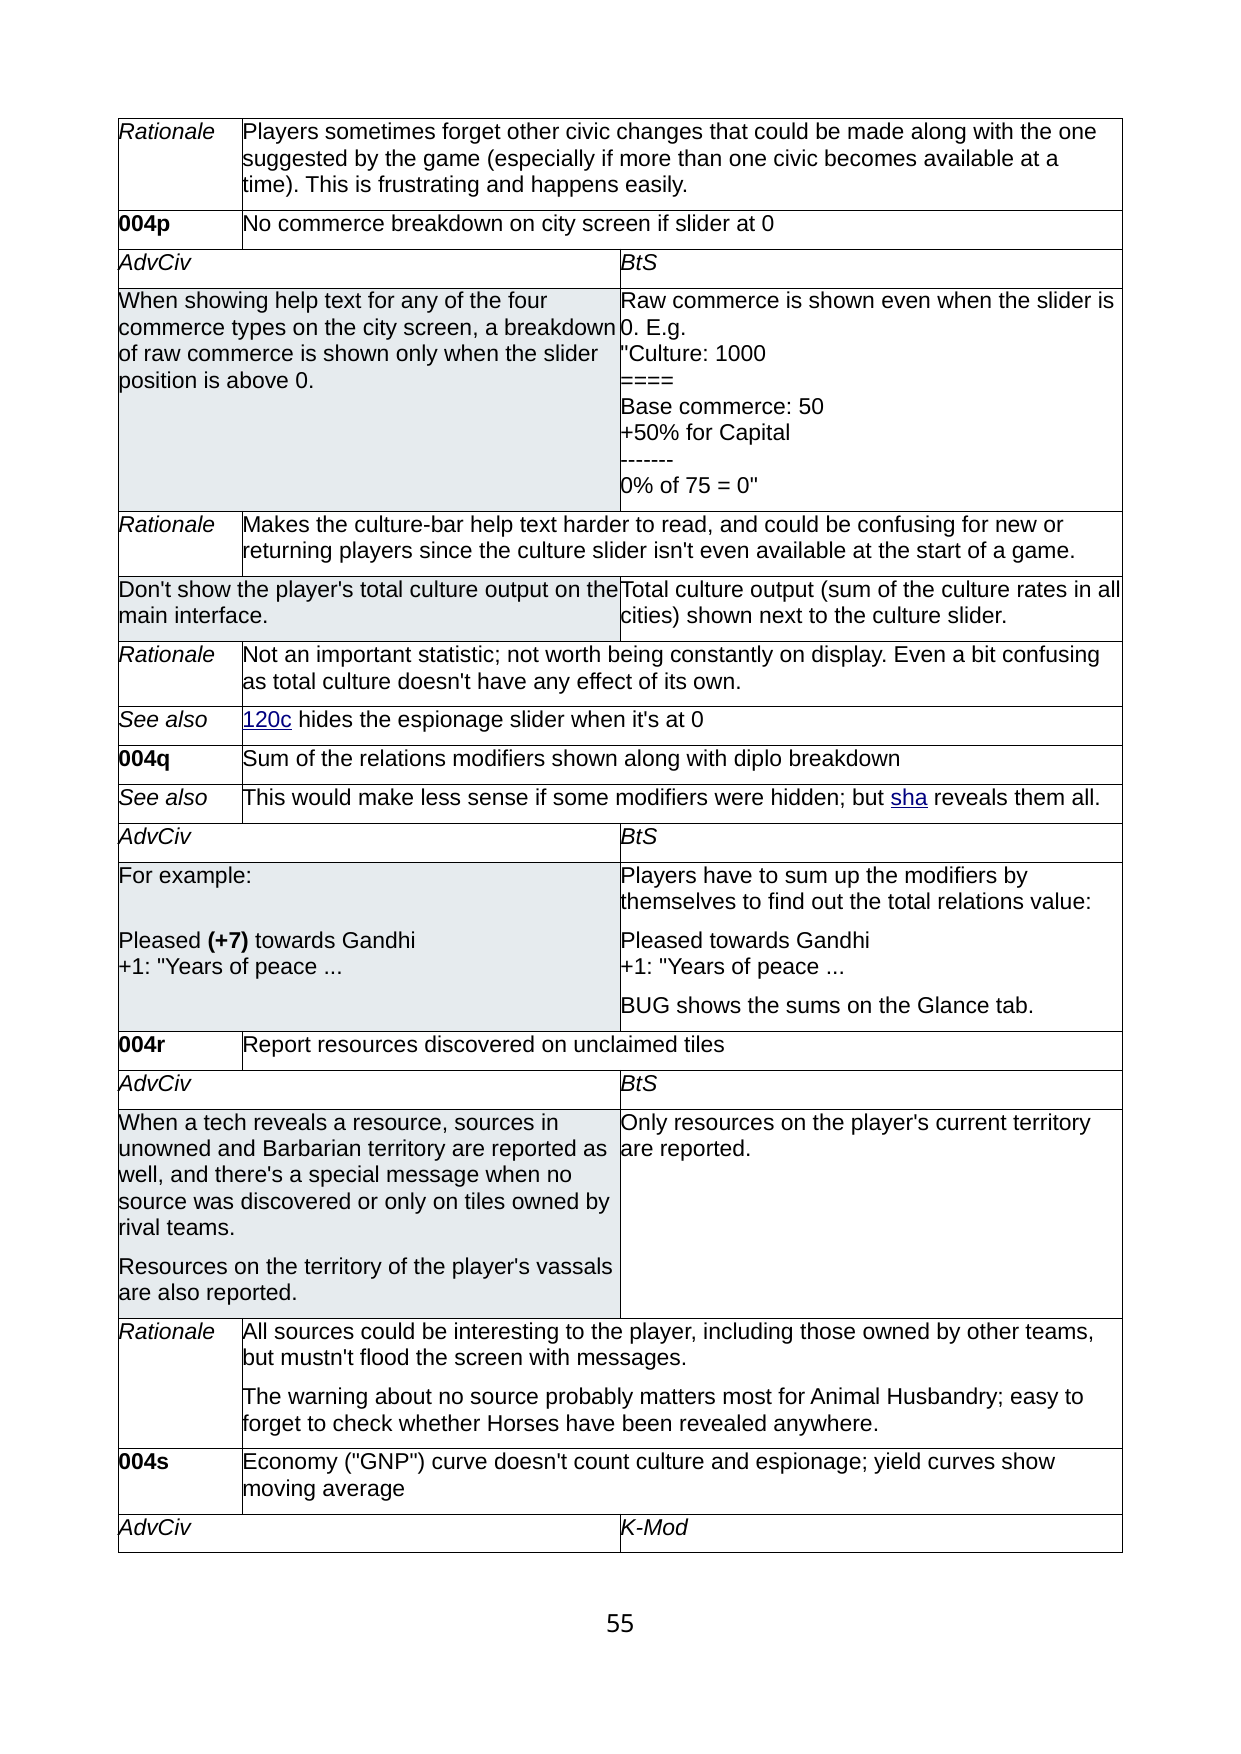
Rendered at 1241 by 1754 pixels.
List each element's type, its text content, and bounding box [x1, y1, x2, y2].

table_cell 004p [119, 211, 242, 248]
table_cell Not an important statistic; not worth being constantly on display. Even a bit confusing as total culture doesn't have any effect of its own. [243, 642, 1122, 706]
table_cell No commerce breakdown on city screen if slider at 0 [243, 211, 1122, 248]
table_cell BtS [621, 824, 1122, 862]
table_cell All sources could be interesting to the player, including those owned by other teams, but mustn't flood the screen with messages. The warning about no source probably matters most for Animal Husbandry; easy to forget to check whether Horses have been revealed anywhere. [243, 1319, 1122, 1448]
table_cell Makes the culture-bar help text harder to read, and could be confusing for new or returning players since the culture slider isn't even available at the start of a game. [243, 512, 1122, 576]
table_cell For example: Pleased (+7) towards Gandhi +1: "Years of peace ... [119, 863, 620, 1031]
table_cell Players have to sum up the modifiers by themselves to find out the total relations value: Pleased towards Gandhi +1: "Years of peace ... BUG shows the sums on the Glance tab. [621, 863, 1122, 1031]
table_cell Rationale [119, 119, 242, 210]
table_cell 004s [119, 1449, 242, 1513]
table_cell Report resources discovered on unclaimed tiles [243, 1032, 1122, 1070]
table_cell Economy ("GNP") curve doesn't count culture and espionage; yield curves show moving average [243, 1449, 1122, 1513]
table_cell BtS [621, 250, 1122, 287]
table_cell 120c hides the espionage slider when it's at 0 [243, 707, 1122, 745]
table_cell Don't show the player's total culture output on the main interface. [119, 577, 620, 641]
table_cell Players sometimes forget other civic changes that could be made along with the one suggested by the game (especially if more than one civic becomes available at a time). This is frustrating and happens easily. [243, 119, 1122, 210]
table_cell Sum of the relations modifiers shown along with diplo breakdown [243, 746, 1122, 784]
table_cell 004q [119, 746, 242, 784]
table_cell Total culture output (sum of the culture rates in all cities) shown next to the culture slider. [621, 577, 1122, 641]
table_cell AdvCiv [119, 1071, 620, 1108]
table_cell 004r [119, 1032, 242, 1070]
table_cell BtS [621, 1071, 1122, 1108]
table_cell Raw commerce is shown even when the slider is 0. E.g. "Culture: 1000 ==== Base commerce: 50 +50% for Capital ------- 0% of 75 = 0" [621, 289, 1122, 511]
table_cell AdvCiv [119, 250, 620, 287]
table_cell K-Mod [621, 1515, 1122, 1552]
table_cell When a tech reveals a resource, sources in unowned and Barbarian territory are reported as well, and there's a special message when no source was discovered or only on tiles owned by rival teams. Resources on the territory of the player's vassals are also reported. [119, 1110, 620, 1318]
table_cell Only resources on the player's current territory are reported. [621, 1110, 1122, 1318]
table_cell See also [119, 785, 242, 823]
table_cell This would make less sense if some modifiers were hidden; but sha reveals them all. [243, 785, 1122, 823]
table_cell AdvCiv [119, 824, 620, 862]
table_cell AdvCiv [119, 1515, 620, 1552]
table_cell See also [119, 707, 242, 745]
table_cell Rationale [119, 1319, 242, 1448]
table_cell Rationale [119, 642, 242, 706]
table_cell Rationale [119, 512, 242, 576]
table_cell When showing help text for any of the four commerce types on the city screen, a breakdown of raw commerce is shown only when the slider position is above 0. [119, 289, 620, 511]
